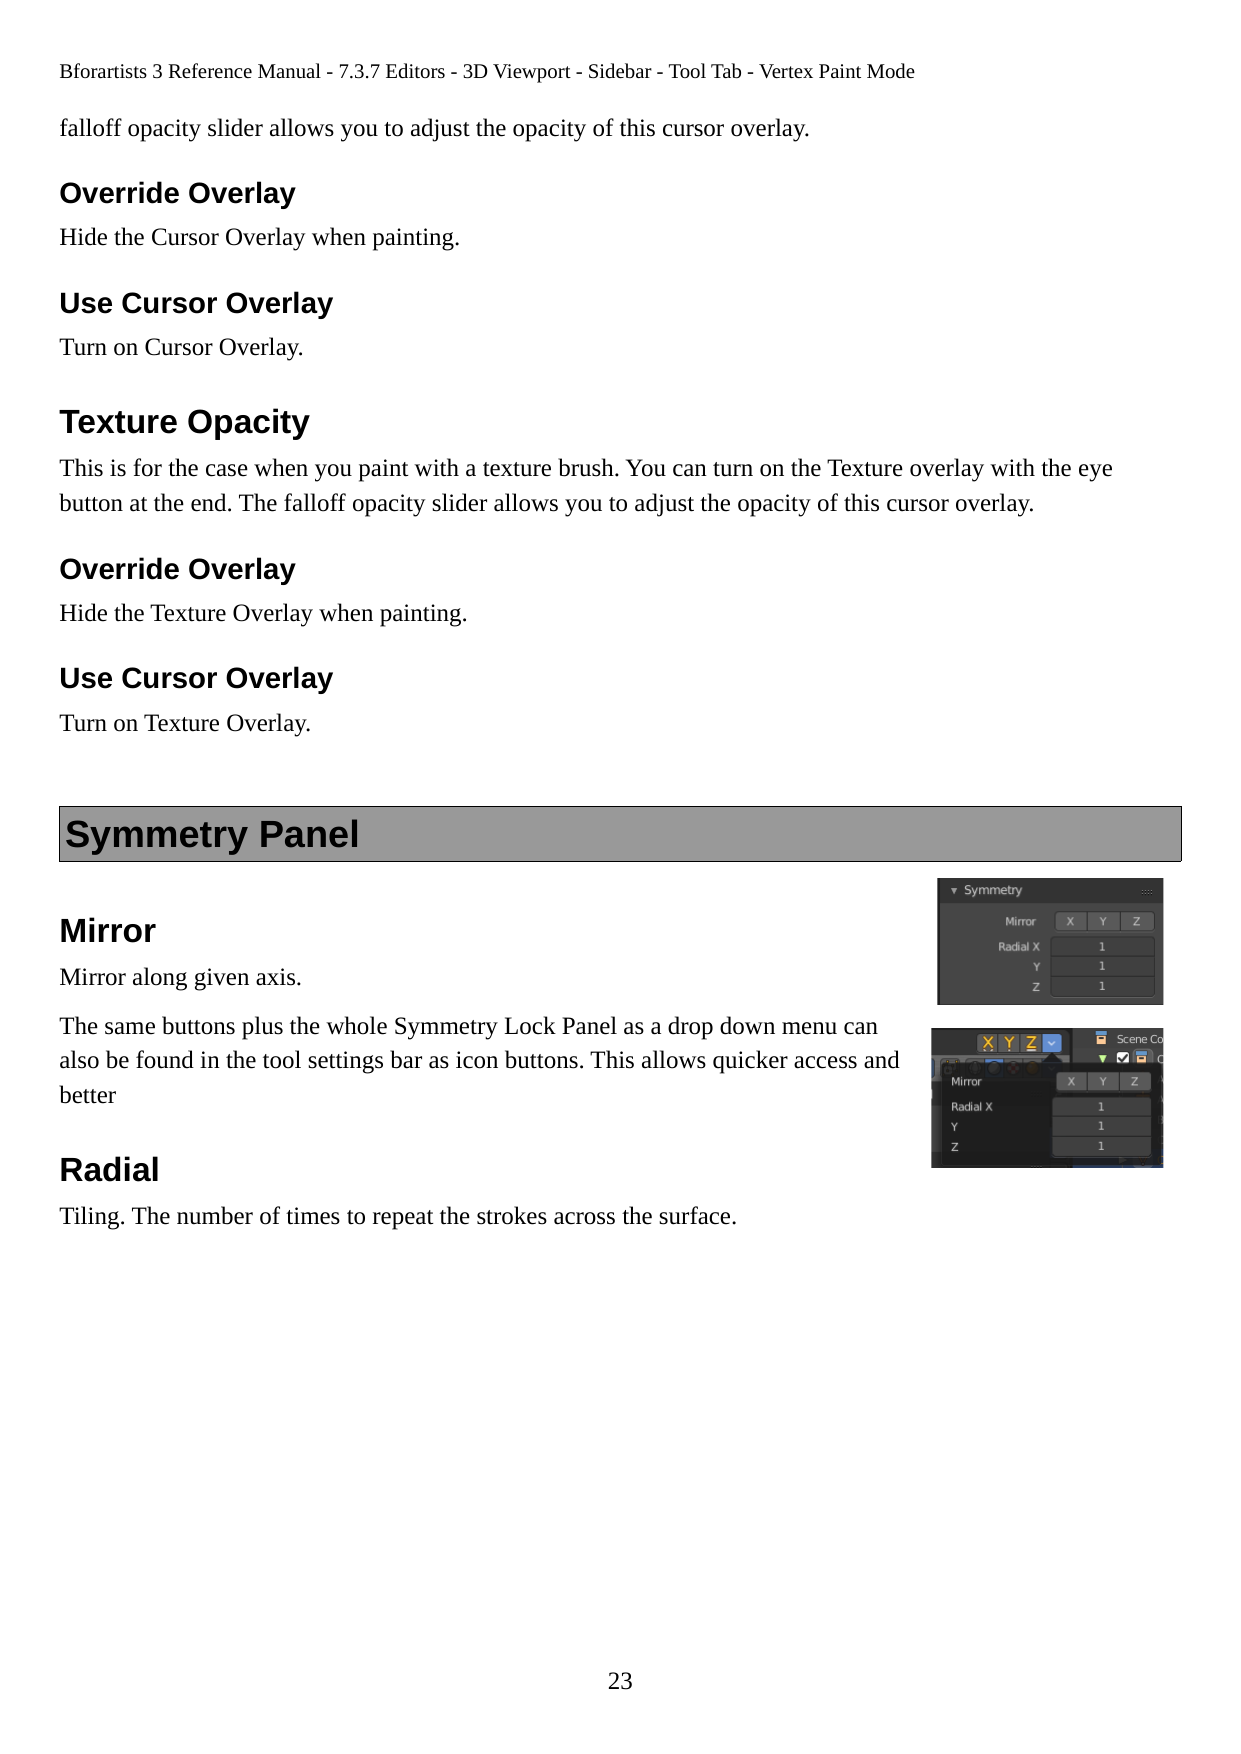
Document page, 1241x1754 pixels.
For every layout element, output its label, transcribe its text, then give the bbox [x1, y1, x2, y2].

subtitle Use Cursor Overlay [59, 286, 1181, 320]
subtitle Override Overlay [59, 552, 1181, 585]
text Turn on Texture Overlay. [59, 708, 1181, 736]
subtitle Texture Opacity [59, 402, 1181, 441]
subtitle Mirror [59, 911, 937, 949]
text This is for the case when you paint with a texture brush. You can turn on the Texture overlay with the eye button at the end. The falloff opacity slider allows you to adjust the opacity of this cursor overlay. [59, 453, 1181, 517]
picture [937, 878, 1164, 1005]
text [1164, 962, 1181, 991]
subtitle [1164, 911, 1181, 949]
text Tiling. The number of times to repeat the strokes across the surface. [59, 1201, 1181, 1230]
text Mirror along given axis. [59, 962, 937, 991]
text The same buttons plus the whole Symmetry Lock Panel as a drop down menu can also be found in the tool settings bar as icon buttons. This allows quicker access and better [59, 1011, 1181, 1109]
subtitle Override Overlay [59, 176, 1181, 210]
text Hide the Texture Overlay when painting. [59, 598, 1181, 627]
subtitle Radial [59, 1150, 1181, 1188]
text Hide the Cursor Overlay when painting. [59, 222, 1181, 251]
subtitle Use Cursor Overlay [59, 661, 1181, 695]
text Turn on Cursor Overlay. [59, 332, 1181, 361]
table_header Symmetry Panel [60, 807, 1181, 861]
text falloff opacity slider allows you to adjust the opacity of this cursor overlay. [59, 113, 1181, 141]
picture [931, 1028, 1164, 1168]
